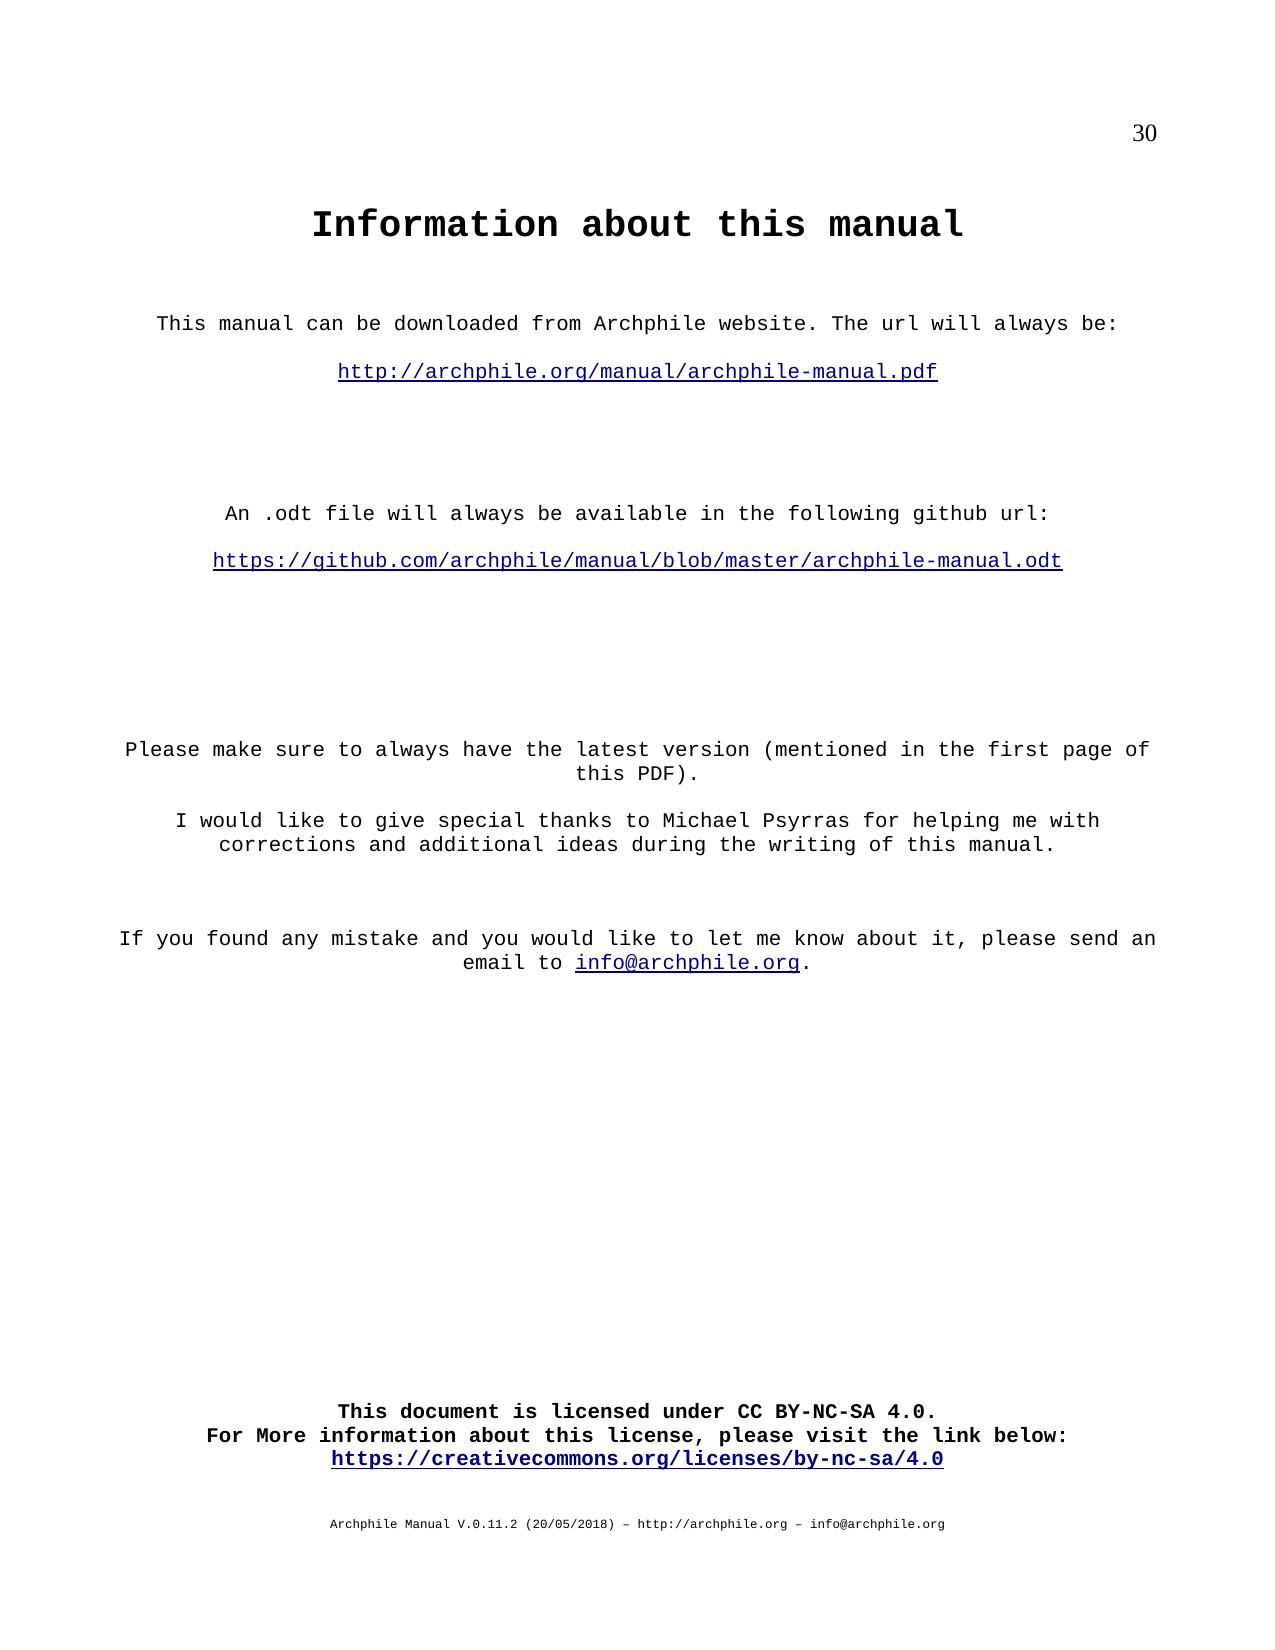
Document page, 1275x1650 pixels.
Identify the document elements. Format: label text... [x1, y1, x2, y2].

text For More information about this license, please visit the link below: [118, 1425, 1157, 1448]
text Information about this manual [118, 205, 1157, 247]
text This manual can be downloaded from Archphile website. The url will always be: [118, 313, 1157, 337]
text This document is licensed under CC BY-NC-SA 4.0. [118, 1401, 1157, 1425]
text If you found any mistake and you would like to let me know about it, please send an email to info@archphile.org. [118, 928, 1157, 975]
text I would like to give special thanks to Michael Psyrras for helping me with corrections and additional ideas during the writing of this manual. [118, 810, 1157, 857]
text Please make sure to always have the latest version (mentioned in the first page of this PDF). [118, 739, 1157, 786]
text An .odt file will always be available in the following github url: [118, 502, 1157, 526]
text https://github.com/archphile/manual/blob/master/archphile-manual.odt [118, 550, 1157, 573]
text https://creativecommons.org/licenses/by-nc-sa/4.0 [118, 1448, 1157, 1472]
text http://archphile.org/manual/archphile-manual.pdf [118, 361, 1157, 384]
